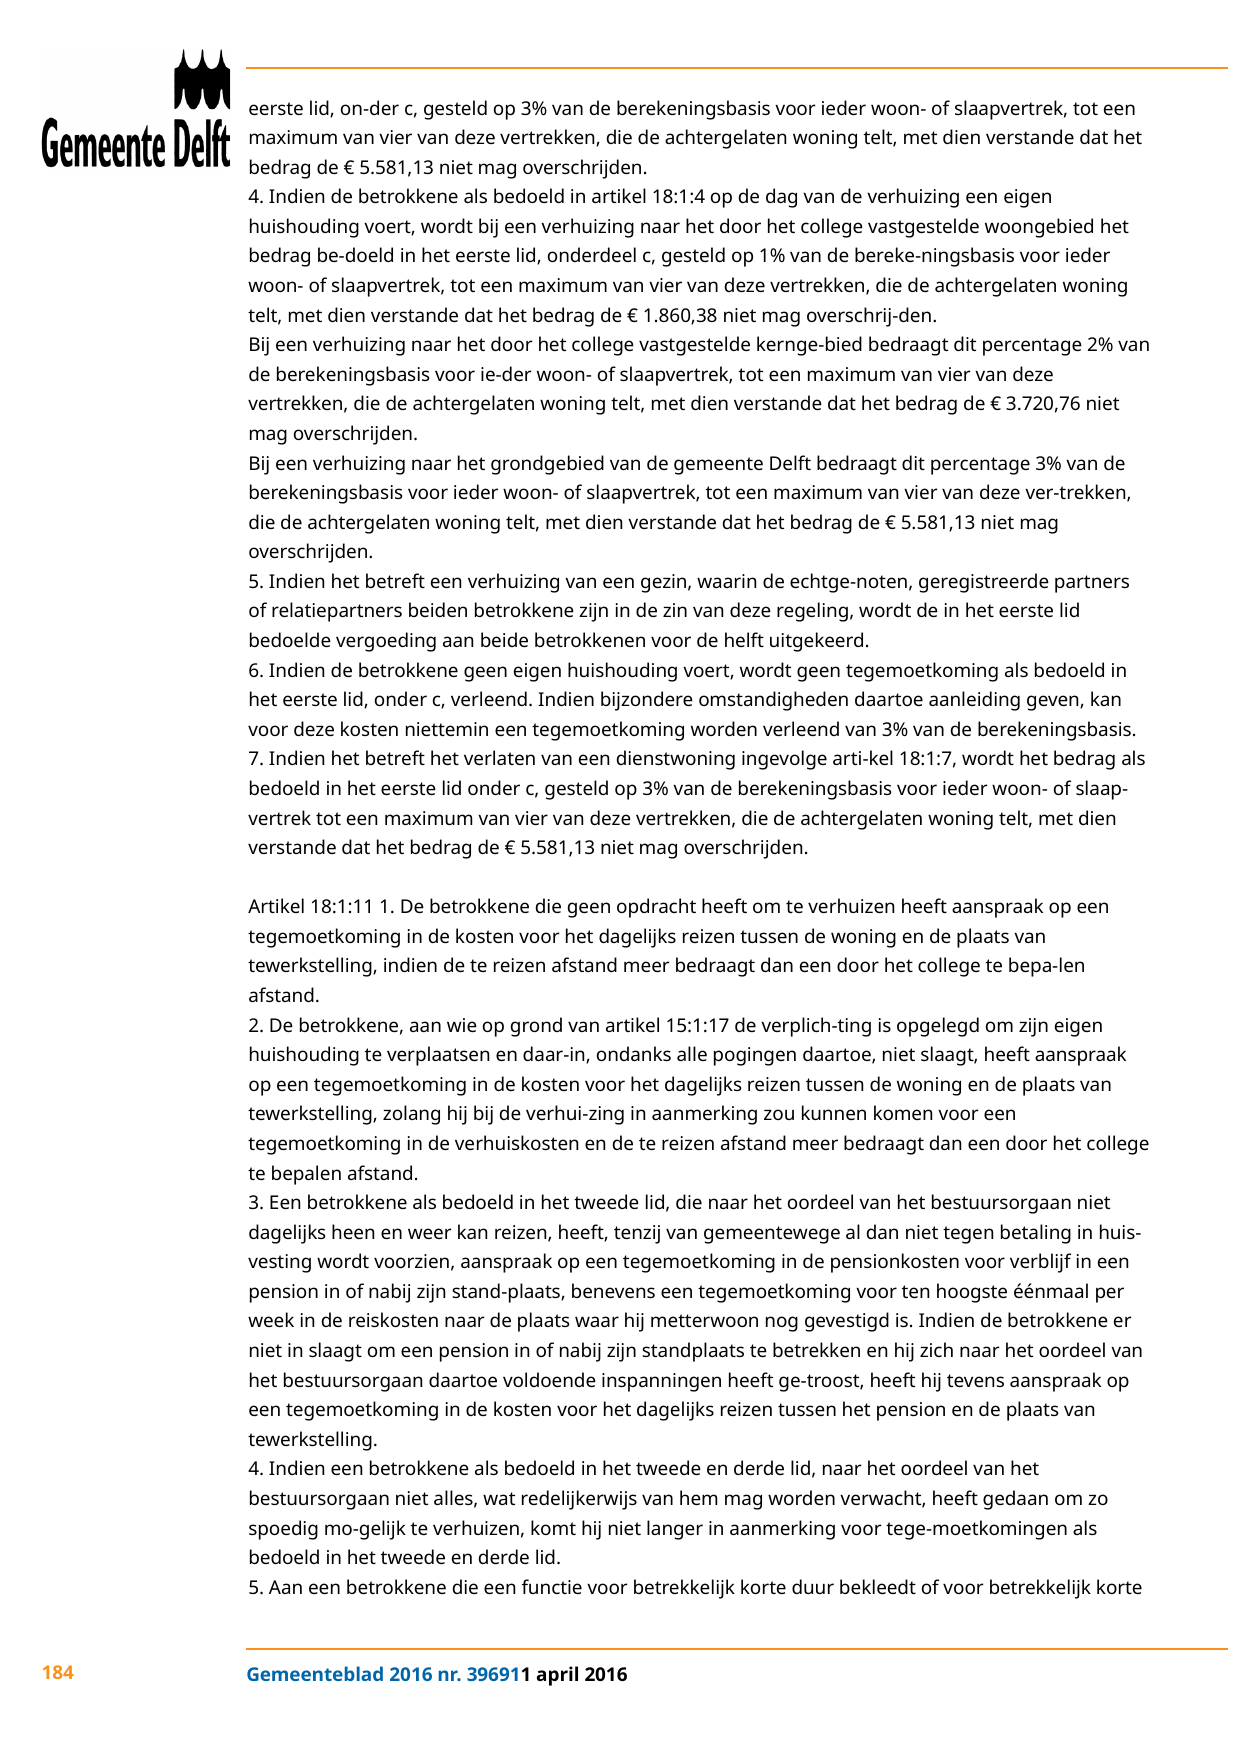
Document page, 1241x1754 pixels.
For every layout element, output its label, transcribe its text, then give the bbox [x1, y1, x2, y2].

text Bij een verhuizing naar het door het college vastgestelde kernge-bied bedraagt dit percentage 2% van de berekeningsbasis voor ie-der woon- of slaapvertrek, tot een maximum van vier van deze vertrekken, die de achtergelaten woning telt, met dien verstande dat het bedrag de € 3.720,76 niet mag overschrijden. [248, 331, 1152, 446]
picture [41, 47, 231, 172]
text 3. Een betrokkene als bedoeld in het tweede lid, die naar het oordeel van het bestuursorgaan niet dagelijks heen en weer kan reizen, heeft, tenzij van gemeentewege al dan niet tegen betaling in huis-vesting wordt voorzien, aanspraak op een tegemoetkoming in de pensionkosten voor verblijf in een pension in of nabij zijn stand-plaats, benevens een tegemoetkoming voor ten hoogste éénmaal per week in de reiskosten naar de plaats waar hij metterwoon nog gevestigd is. Indien de betrokkene er niet in slaagt om een pension in of nabij zijn standplaats te betrekken en hij zich naar het oordeel van het bestuursorgaan daartoe voldoende inspanningen heeft ge-troost, heeft hij tevens aanspraak op een tegemoetkoming in de kosten voor het dagelijks reizen tussen het pension en de plaats van tewerkstelling. [248, 1189, 1152, 1452]
text 6. Indien de betrokkene geen eigen huishouding voert, wordt geen tegemoetkoming als bedoeld in het eerste lid, onder c, verleend. Indien bijzondere omstandigheden daartoe aanleiding geven, kan voor deze kosten niettemin een tegemoetkoming worden verleend van 3% van de berekeningsbasis. [248, 657, 1152, 742]
text Artikel 18:1:11 1. De betrokkene die geen opdracht heeft om te verhuizen heeft aanspraak op een tegemoetkoming in de kosten voor het dagelijks reizen tussen de woning en de plaats van tewerkstelling, indien de te reizen afstand meer bedraagt dan een door het college te bepa-len afstand. [248, 893, 1152, 1008]
text 4. Indien een betrokkene als bedoeld in het tweede en derde lid, naar het oordeel van het bestuursorgaan niet alles, wat redelijkerwijs van hem mag worden verwacht, heeft gedaan om zo spoedig mo-gelijk te verhuizen, komt hij niet langer in aanmerking voor tege-moetkomingen als bedoeld in het tweede en derde lid. [248, 1456, 1152, 1570]
text 7. Indien het betreft het verlaten van een dienstwoning ingevolge arti-kel 18:1:7, wordt het bedrag als bedoeld in het eerste lid onder c, gesteld op 3% van de berekeningsbasis voor ieder woon- of slaap-vertrek tot een maximum van vier van deze vertrekken, die de achtergelaten woning telt, met dien verstande dat het bedrag de € 5.581,13 niet mag overschrijden. [248, 746, 1152, 860]
text eerste lid, on-der c, gesteld op 3% van de berekeningsbasis voor ieder woon- of slaapvertrek, tot een maximum van vier van deze vertrekken, die de achtergelaten woning telt, met dien verstande dat het bedrag de € 5.581,13 niet mag overschrijden. [248, 95, 1152, 180]
text Bij een verhuizing naar het grondgebied van de gemeente Delft bedraagt dit percentage 3% van de berekeningsbasis voor ieder woon- of slaapvertrek, tot een maximum van vier van deze ver-trekken, die de achtergelaten woning telt, met dien verstande dat het bedrag de € 5.581,13 niet mag overschrijden. [248, 450, 1152, 564]
text 5. Indien het betreft een verhuizing van een gezin, waarin de echtge-noten, geregistreerde partners of relatiepartners beiden betrokkene zijn in de zin van deze regeling, wordt de in het eerste lid bedoelde vergoeding aan beide betrokkenen voor de helft uitgekeerd. [248, 568, 1152, 653]
text 4. Indien de betrokkene als bedoeld in artikel 18:1:4 op de dag van de verhuizing een eigen huishouding voert, wordt bij een verhuizing naar het door het college vastgestelde woongebied het bedrag be-doeld in het eerste lid, onderdeel c, gesteld op 1% van de bereke-ningsbasis voor ieder woon- of slaapvertrek, tot een maximum van vier van deze vertrekken, die de achtergelaten woning telt, met dien verstande dat het bedrag de € 1.860,38 niet mag overschrij-den. [248, 183, 1152, 328]
text 2. De betrokkene, aan wie op grond van artikel 15:1:17 de verplich-ting is opgelegd om zijn eigen huishouding te verplaatsen en daar-in, ondanks alle pogingen daartoe, niet slaagt, heeft aanspraak op een tegemoetkoming in de kosten voor het dagelijks reizen tussen de woning en de plaats van tewerkstelling, zolang hij bij de verhui-zing in aanmerking zou kunnen komen voor een tegemoetkoming in de verhuiskosten en de te reizen afstand meer bedraagt dan een door het college te bepalen afstand. [248, 1012, 1152, 1186]
text 5. Aan een betrokkene die een functie voor betrekkelijk korte duur bekleedt of voor betrekkelijk korte [248, 1574, 1152, 1600]
